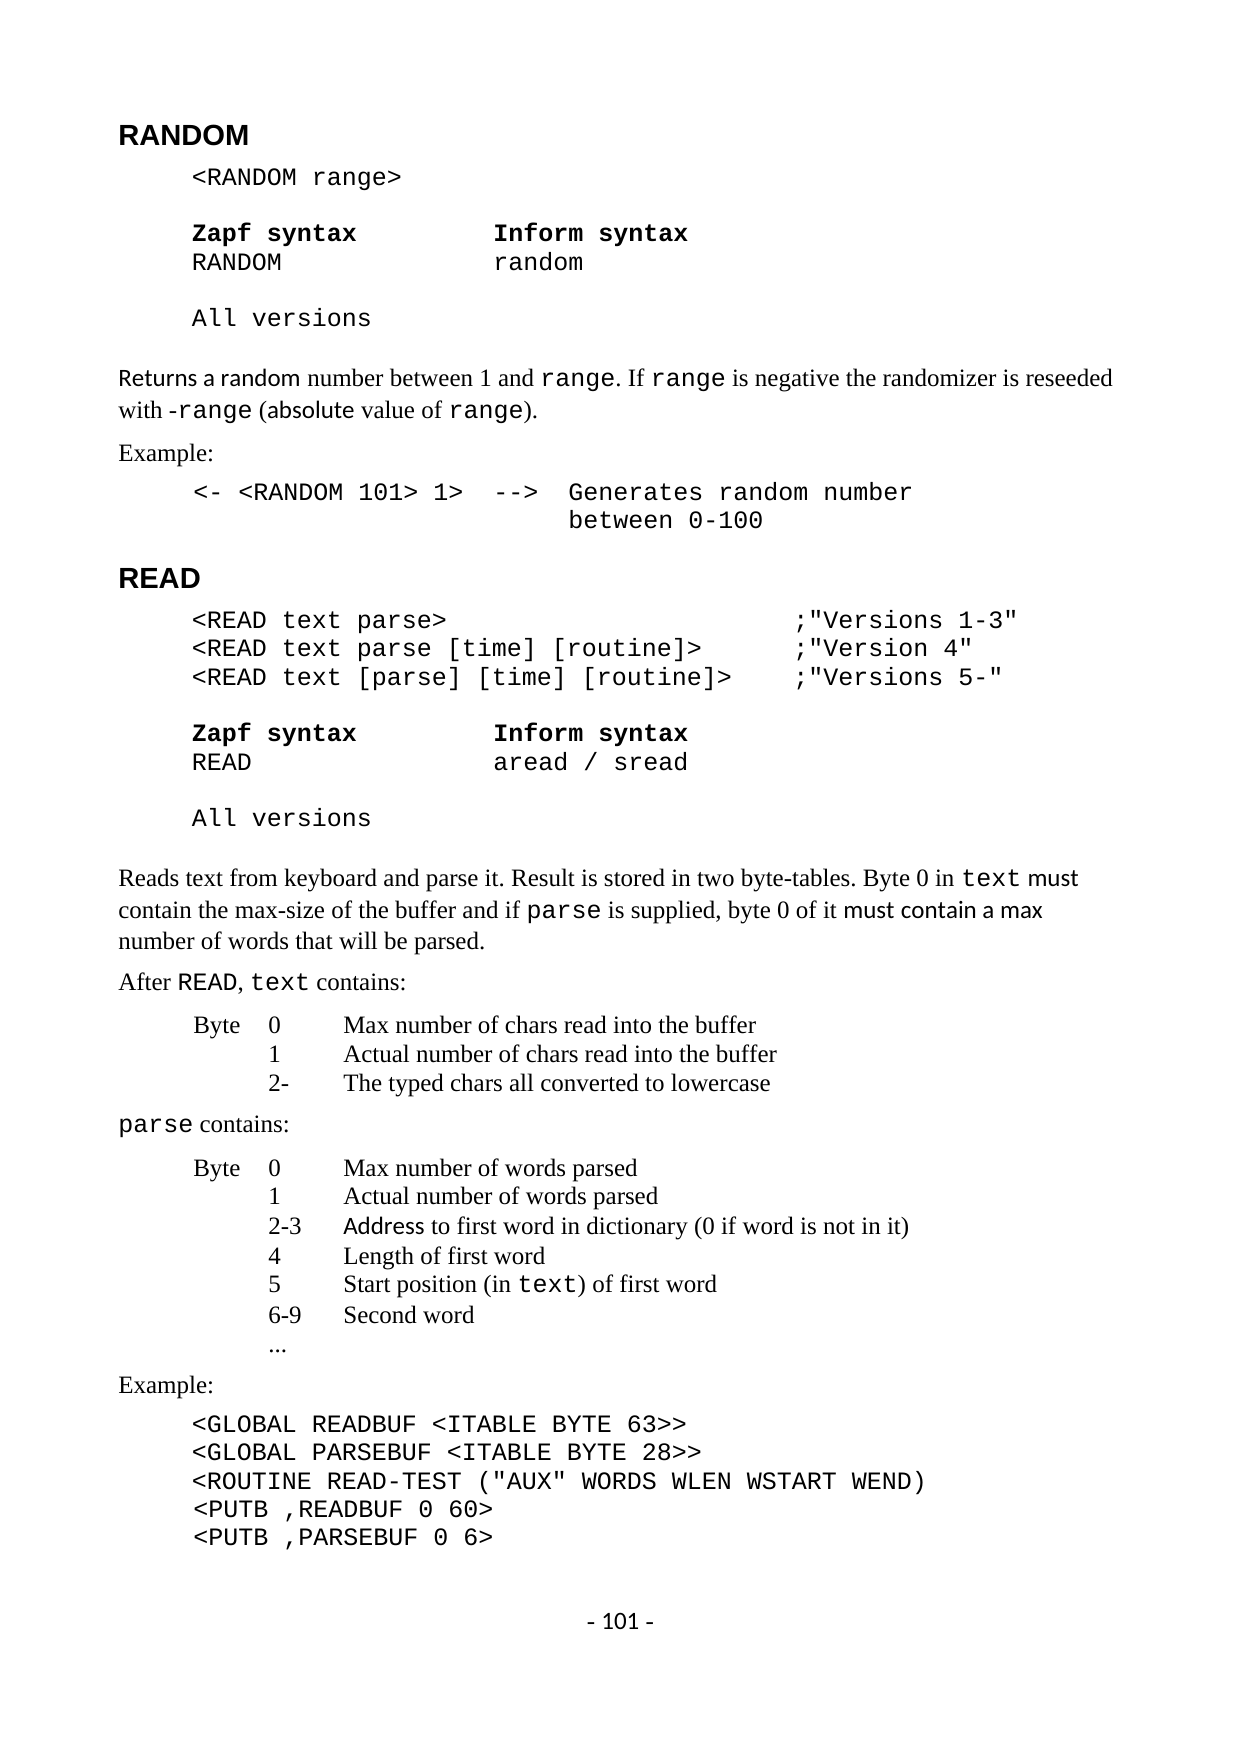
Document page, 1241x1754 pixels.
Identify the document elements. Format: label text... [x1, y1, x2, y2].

text RANDOM random [192, 249, 1122, 277]
subtitle READ [43, 561, 1122, 595]
text READ aread / sread [192, 749, 1122, 777]
text Reads text from keyboard and parse it. Result is stored in two byte-tables. Byte 0 in text must contain the max-size of the buffer and if parse is supplied, byte 0 of it must contain a max number of words that will be parsed. [118, 862, 1122, 955]
text <- <RANDOM 101> 1> --> Generates random number between 0-100 [118, 480, 1122, 536]
text <READ text parse> ;"Versions 1-3" [192, 607, 1122, 636]
text parse contains: [118, 1109, 1122, 1140]
text <READ text parse [time] [routine]> ;"Version 4" <READ text [parse] [time] [routine]> ;"Versions 5-" [192, 636, 1122, 692]
text All versions [192, 806, 1122, 834]
text Returns a random number between 1 and range. If range is negative the randomizer is reseeded with -range (absolute value of range). [118, 362, 1122, 426]
text Example: [118, 1370, 1122, 1399]
text Byte 0 Max number of chars read into the buffer 1 Actual number of chars read into the buffer 2- The typed chars all converted to lowercase [118, 1011, 1122, 1097]
text Zapf syntax Inform syntax [192, 221, 1122, 249]
text Example: [118, 438, 1122, 467]
subtitle RANDOM [43, 118, 1122, 152]
text <RANDOM range> [192, 164, 1122, 192]
text All versions [192, 306, 1122, 334]
text Zapf syntax Inform syntax [192, 721, 1122, 749]
text Byte 0 Max number of words parsed 1 Actual number of words parsed 2-3 Address to first word in dictionary (0 if word is not in it) 4 Length of first word 5 Start position (in text) of first word 6-9 Second word ... [118, 1153, 1122, 1358]
text After READ, text contains: [118, 967, 1122, 998]
text <GLOBAL READBUF <ITABLE BYTE 63>> <GLOBAL PARSEBUF <ITABLE BYTE 28>> <ROUTINE READ-TEST ("AUX" WORDS WLEN WSTART WEND) <PUTB ,READBUF 0 60> <PUTB ,PARSEBUF 0 6> [192, 1412, 1122, 1553]
